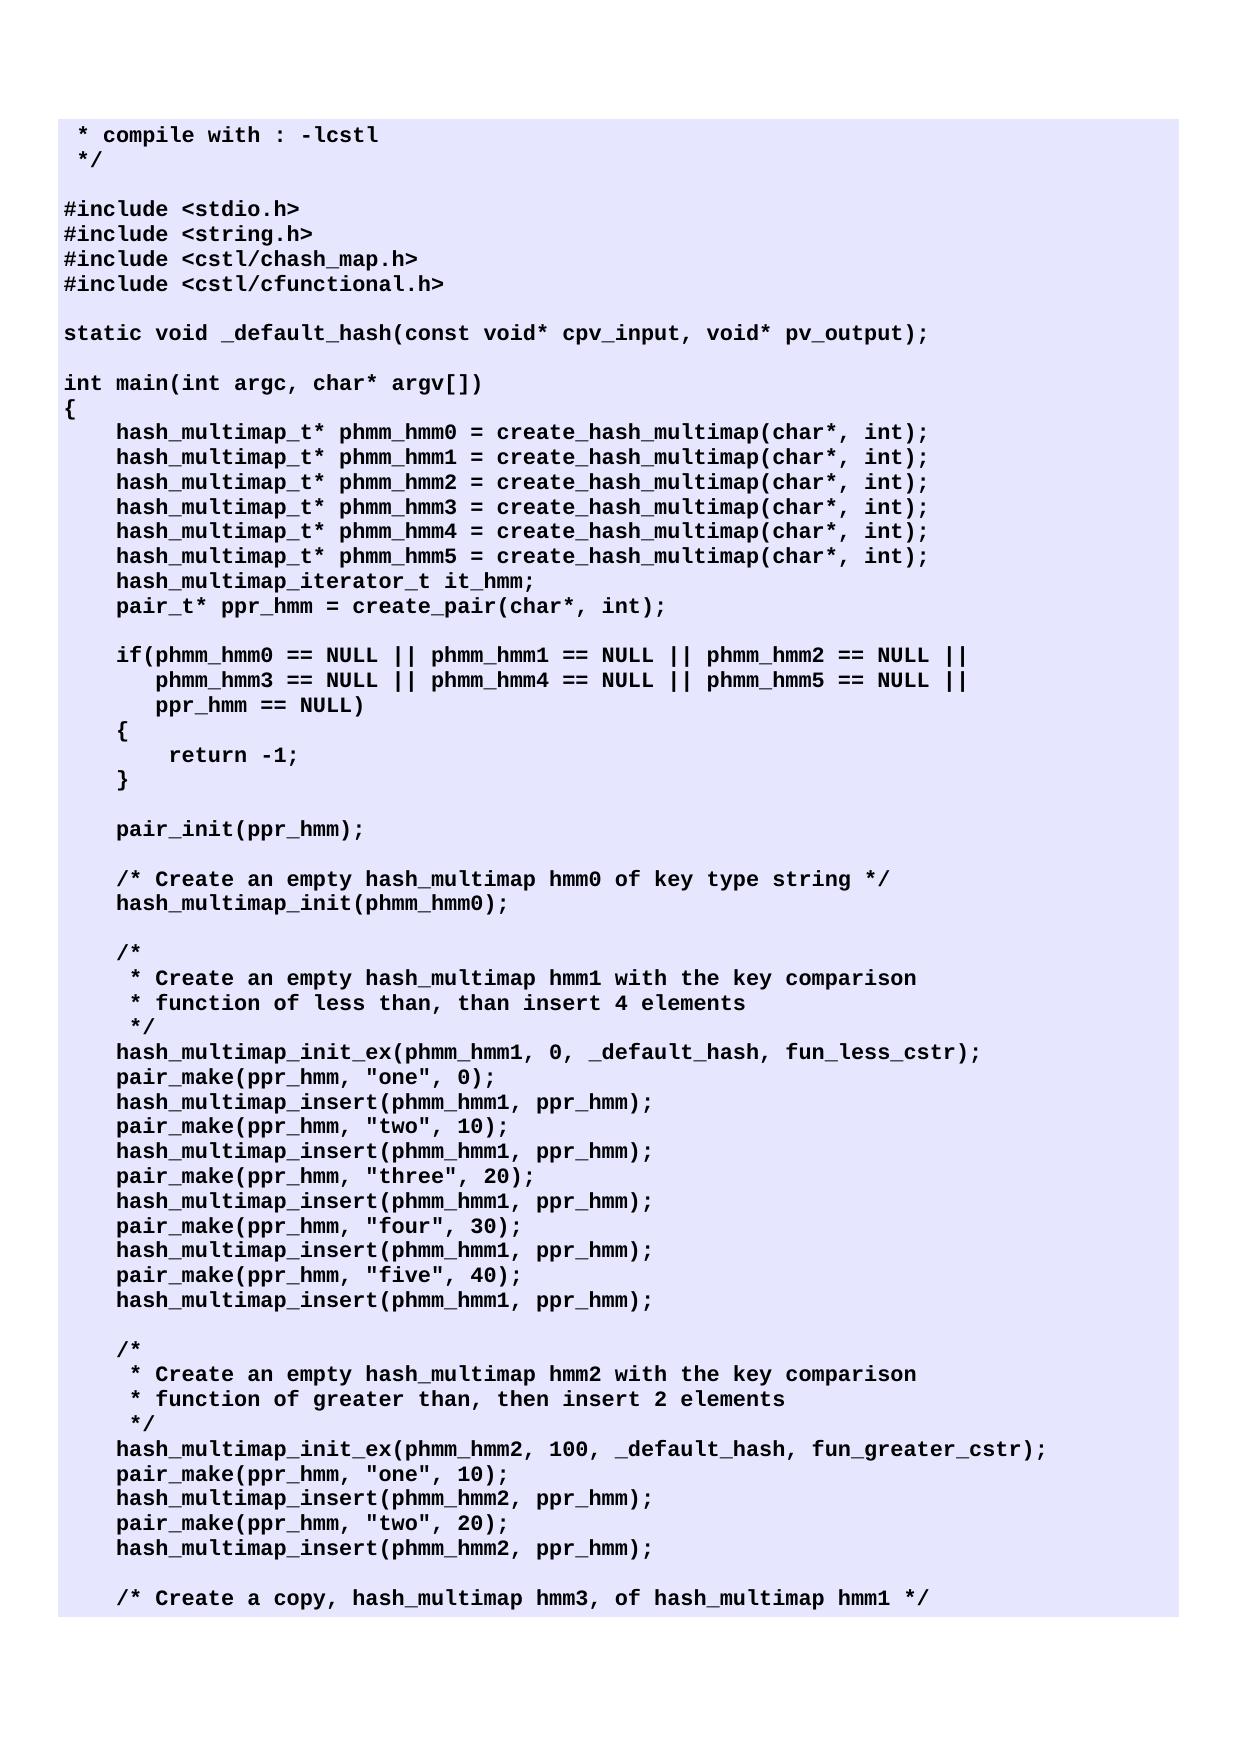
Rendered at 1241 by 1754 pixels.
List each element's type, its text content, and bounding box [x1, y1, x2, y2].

table_header * compile with : -lcstl */ #include <stdio.h> #include <string.h> #include <cstl/chash_map.h> #include <cstl/cfunctional.h> static void _default_hash(const void* cpv_input, void* pv_output); int main(int argc, char* argv[]) { hash_multimap_t* phmm_hmm0 = create_hash_multimap(char*, int); hash_multimap_t* phmm_hmm1 = create_hash_multimap(char*, int); hash_multimap_t* phmm_hmm2 = create_hash_multimap(char*, int); hash_multimap_t* phmm_hmm3 = create_hash_multimap(char*, int); hash_multimap_t* phmm_hmm4 = create_hash_multimap(char*, int); hash_multimap_t* phmm_hmm5 = create_hash_multimap(char*, int); hash_multimap_iterator_t it_hmm; pair_t* ppr_hmm = create_pair(char*, int); if(phmm_hmm0 == NULL || phmm_hmm1 == NULL || phmm_hmm2 == NULL || phmm_hmm3 == NULL || phmm_hmm4 == NULL || phmm_hmm5 == NULL || ppr_hmm == NULL) { return -1; } pair_init(ppr_hmm); /* Create an empty hash_multimap hmm0 of key type string */ hash_multimap_init(phmm_hmm0); /* * Create an empty hash_multimap hmm1 with the key comparison * function of less than, than insert 4 elements */ hash_multimap_init_ex(phmm_hmm1, 0, _default_hash, fun_less_cstr); pair_make(ppr_hmm, "one", 0); hash_multimap_insert(phmm_hmm1, ppr_hmm); pair_make(ppr_hmm, "two", 10); hash_multimap_insert(phmm_hmm1, ppr_hmm); pair_make(ppr_hmm, "three", 20); hash_multimap_insert(phmm_hmm1, ppr_hmm); pair_make(ppr_hmm, "four", 30); hash_multimap_insert(phmm_hmm1, ppr_hmm); pair_make(ppr_hmm, "five", 40); hash_multimap_insert(phmm_hmm1, ppr_hmm); /* * Create an empty hash_multimap hmm2 with the key comparison * function of greater than, then insert 2 elements */ hash_multimap_init_ex(phmm_hmm2, 100, _default_hash, fun_greater_cstr); pair_make(ppr_hmm, "one", 10); hash_multimap_insert(phmm_hmm2, ppr_hmm); pair_make(ppr_hmm, "two", 20); hash_multimap_insert(phmm_hmm2, ppr_hmm); /* Create a copy, hash_multimap hmm3, of hash_multimap hmm1 */ [58, 119, 1179, 1617]
